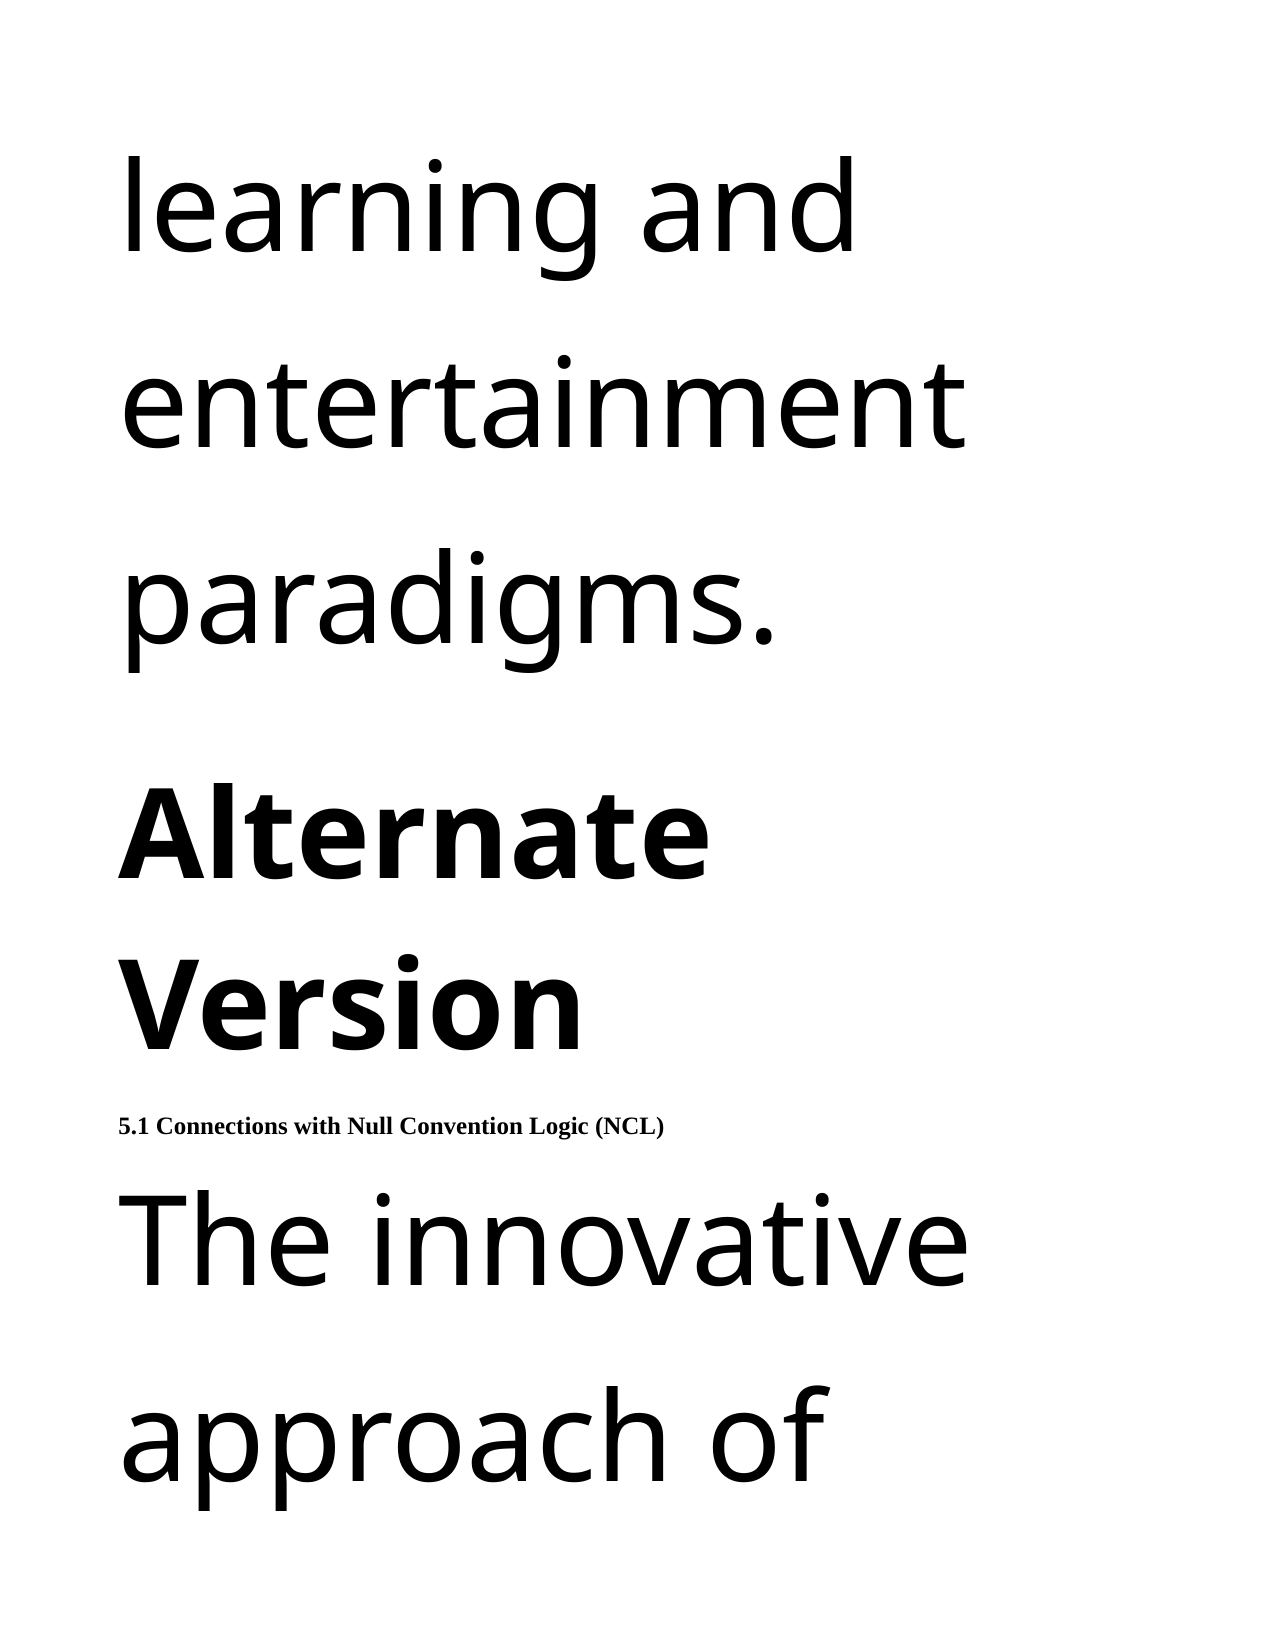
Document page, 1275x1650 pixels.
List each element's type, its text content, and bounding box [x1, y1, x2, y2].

text learning and entertainment paradigms. [118, 118, 1157, 680]
text The innovative approach of [118, 1152, 1157, 1518]
subtitle Alternate Version [118, 745, 1157, 1086]
subtitle 5.1 Connections with Null Convention Logic (NCL) [118, 1111, 1157, 1139]
